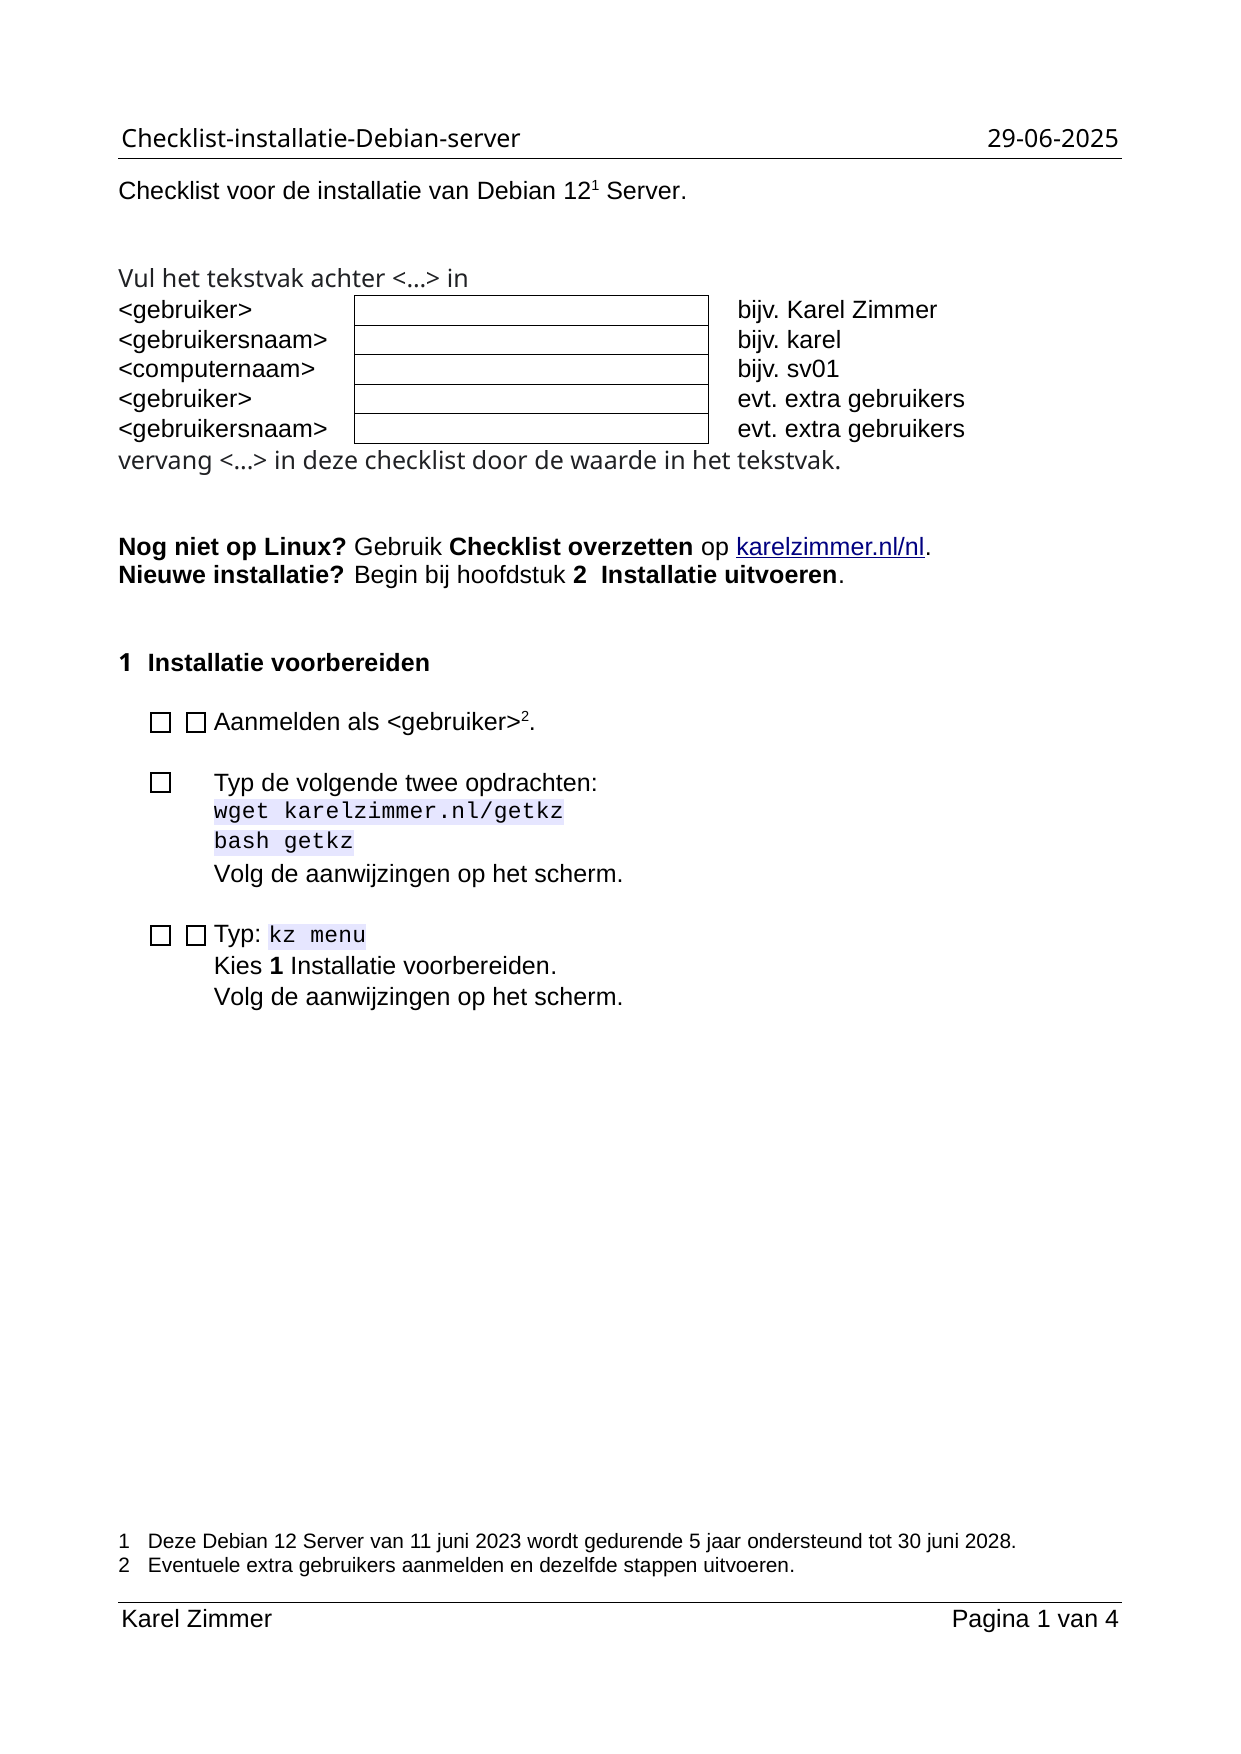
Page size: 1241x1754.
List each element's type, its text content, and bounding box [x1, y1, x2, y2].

table_cell [118, 798, 142, 828]
table_cell [142, 798, 177, 828]
table_cell [142, 859, 177, 889]
text Deze Debian 12 Server van 11 juni 2023 wordt gedurende 5 jaar ondersteund tot 30 juni 2028. [118, 1530, 1122, 1553]
table_cell [142, 889, 177, 919]
text bijv. sv01 [709, 354, 1122, 384]
text Nieuwe installatie? Begin bij hoofdstuk 2 Installatie uitvoeren. [118, 561, 1122, 589]
table_cell [142, 738, 177, 768]
table_header [177, 707, 213, 737]
table_cell [118, 889, 142, 919]
text bijv. karel [709, 325, 1122, 354]
text <gebruiker> [118, 295, 354, 325]
table_cell [177, 981, 213, 1012]
table_header [142, 707, 177, 737]
table_cell [142, 828, 177, 859]
table_cell [118, 828, 142, 859]
text Vul het tekstvak achter <...> in [118, 261, 1122, 295]
table_cell [177, 798, 213, 828]
text evt. extra gebruikers [709, 413, 1122, 443]
table_cell wget karelzimmer.nl/getkz [213, 798, 1122, 828]
table_cell [118, 738, 142, 768]
table_cell [142, 981, 177, 1012]
table_header [118, 707, 142, 737]
table_cell [213, 889, 1122, 919]
table_cell [177, 919, 213, 951]
table_cell [177, 889, 213, 919]
text <gebruikersnaam> [118, 325, 354, 354]
table_cell [177, 951, 213, 981]
text Checklist voor de installatie van Debian 12 Server. [118, 177, 1122, 205]
text Nog niet op Linux? Gebruik Checklist overzetten op karelzimmer.nl/nl. [118, 533, 1122, 561]
text <gebruiker> [118, 384, 354, 413]
list Installatie voorbereiden [118, 645, 1122, 679]
table_cell [118, 768, 142, 798]
table_cell [118, 859, 142, 889]
text vervang <...> in deze checklist door de waarde in het tekstvak. [118, 443, 1122, 477]
table_cell Kies 1 Installatie voorbereiden. [213, 951, 1122, 981]
table_cell Typ de volgende twee opdrachten: [213, 768, 1122, 798]
table_cell Volg de aanwijzingen op het scherm. [213, 859, 1122, 889]
table_cell [142, 768, 177, 798]
table_cell [118, 981, 142, 1012]
table_header Aanmelden als <gebruiker>. [213, 707, 1122, 737]
table_cell Typ: kz menu [213, 919, 1122, 951]
table_cell [142, 919, 177, 951]
table_cell [213, 738, 1122, 768]
table_cell Volg de aanwijzingen op het scherm. [213, 981, 1122, 1012]
text <computernaam> [118, 354, 354, 384]
table_cell bash getkz [213, 828, 1122, 859]
table_cell [142, 951, 177, 981]
table_cell [177, 828, 213, 859]
table_cell [118, 951, 142, 981]
table_cell [118, 919, 142, 951]
table_cell [177, 738, 213, 768]
text bijv. Karel Zimmer [709, 295, 1122, 325]
text <gebruikersnaam> [118, 413, 354, 443]
table_cell [177, 768, 213, 798]
table_cell [177, 859, 213, 889]
text evt. extra gebruikers [709, 384, 1122, 413]
